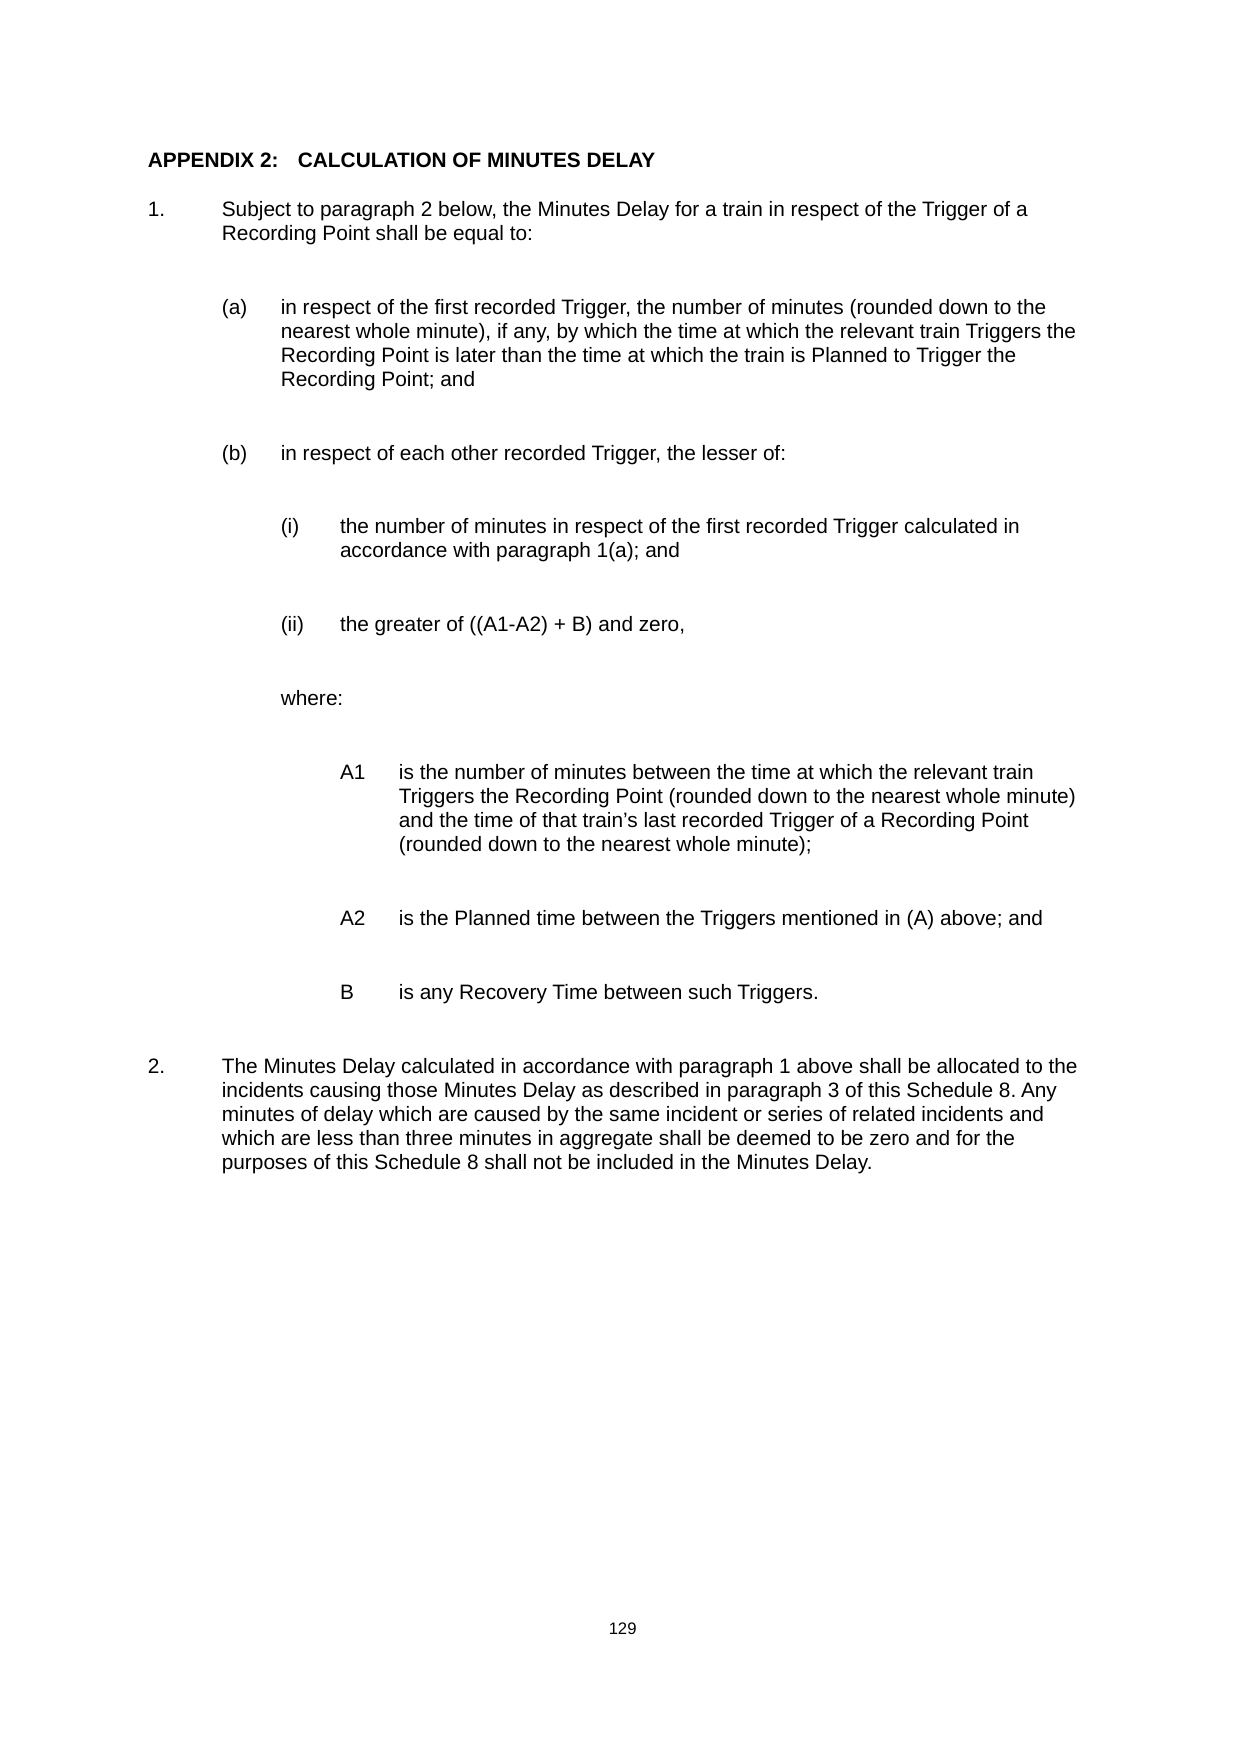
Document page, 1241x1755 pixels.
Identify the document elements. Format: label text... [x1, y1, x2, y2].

text (b) in respect of each other recorded Trigger, the lesser of: [222, 440, 1093, 464]
text Appendix 2: Calculation of Minutes Delay [148, 148, 1093, 172]
text A2 is the Planned time between the Triggers mentioned in (A) above; and [340, 906, 1093, 930]
text (a) in respect of the first recorded Trigger, the number of minutes (rounded down to the nearest whole minute), if any, by which the time at which the relevant train Triggers the Recording Point is later than the time at which the train is Planned to Trigger the Recording Point; and [222, 294, 1093, 390]
text A1 is the number of minutes between the time at which the relevant train Triggers the Recording Point (rounded down to the nearest whole minute) and the time of that train’s last recorded Trigger of a Recording Point (rounded down to the nearest whole minute); [340, 760, 1093, 856]
text where: [281, 686, 1093, 710]
text (i) the number of minutes in respect of the first recorded Trigger calculated in accordance with paragraph 1(a); and [281, 514, 1093, 562]
text (ii) the greater of ((A1-A2) + B) and zero, [281, 612, 1093, 636]
text 1. Subject to paragraph 2 below, the Minutes Delay for a train in respect of the Trigger of a Recording Point shall be equal to: [148, 197, 1093, 244]
text B is any Recovery Time between such Triggers. [340, 980, 1093, 1004]
text 2. The Minutes Delay calculated in accordance with paragraph 1 above shall be allocated to the incidents causing those Minutes Delay as described in paragraph 3 of this Schedule 8. Any minutes of delay which are caused by the same incident or series of related incidents and which are less than three minutes in aggregate shall be deemed to be zero and for the purposes of this Schedule 8 shall not be included in the Minutes Delay. [148, 1054, 1093, 1174]
